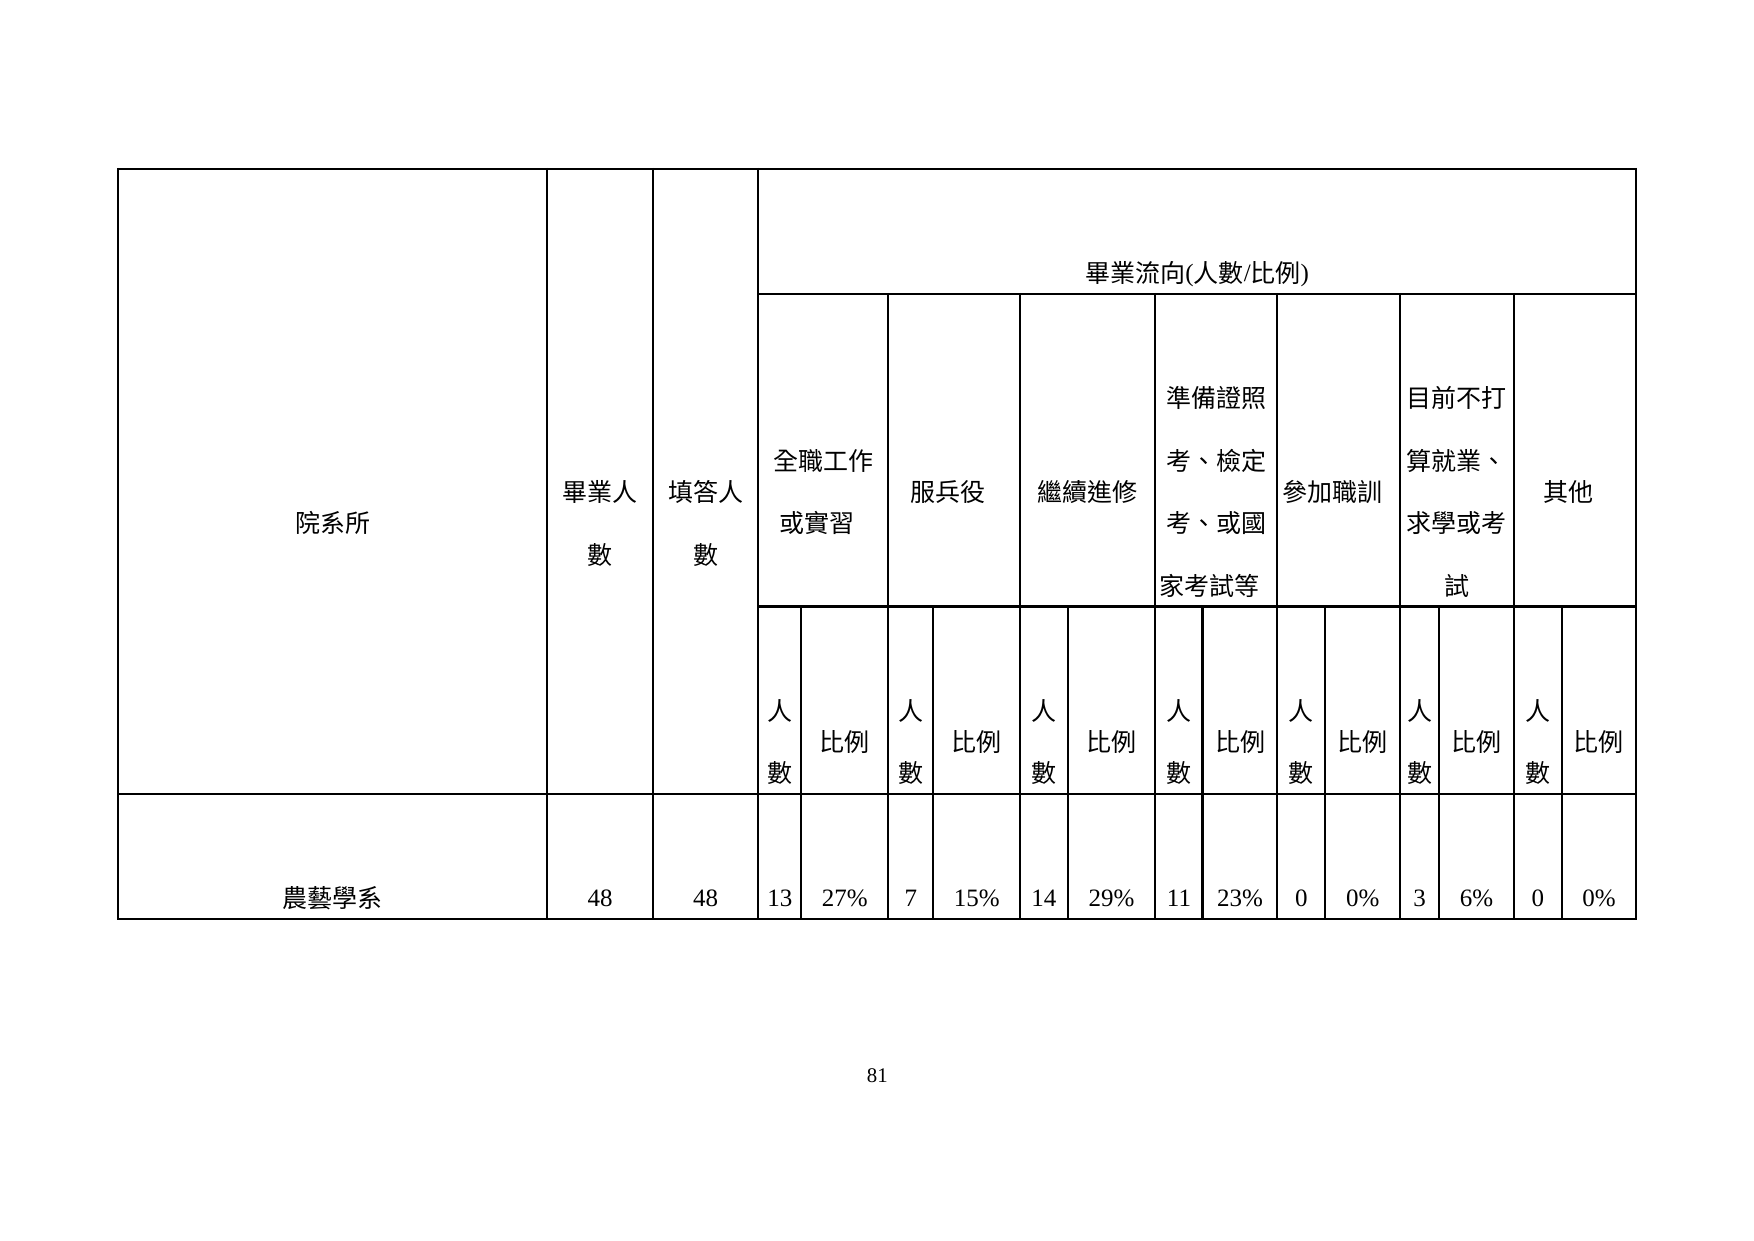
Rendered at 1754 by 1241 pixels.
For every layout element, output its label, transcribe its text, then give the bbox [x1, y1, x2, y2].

table_cell 比例 [1326, 608, 1399, 793]
table_cell 全職工作或實習 [759, 295, 887, 605]
table_cell 目前不打算就業、求學或考試 [1401, 295, 1513, 605]
table_header 畢業人數 [548, 170, 652, 793]
table_cell 48 [654, 795, 757, 918]
table_cell 14 [1021, 795, 1067, 918]
table_cell 比例 [934, 608, 1019, 793]
table_cell 人數 [1278, 608, 1324, 793]
table_cell 人數 [1401, 608, 1438, 793]
table_cell 48 [548, 795, 652, 918]
table_cell 其他 [1515, 295, 1635, 605]
table_cell 參加職訓 [1278, 295, 1399, 605]
table_cell 繼續進修 [1021, 295, 1154, 605]
table_cell 人數 [759, 608, 800, 793]
table_cell 比例 [802, 608, 887, 793]
table_cell 0 [1278, 795, 1324, 918]
table_cell 23% [1204, 795, 1276, 918]
table_cell 11 [1156, 795, 1201, 918]
table_cell 0% [1326, 795, 1399, 918]
table_cell 比例 [1204, 608, 1276, 793]
table_cell 比例 [1069, 608, 1154, 793]
table_cell 7 [889, 795, 932, 918]
table_header 填答人數 [654, 170, 757, 793]
table_cell 6% [1440, 795, 1513, 918]
table_cell 人數 [1021, 608, 1067, 793]
table_cell 人數 [1515, 608, 1561, 793]
table_header 畢業流向(人數/比例) [759, 170, 1635, 293]
table_cell 人數 [889, 608, 932, 793]
table_cell 3 [1401, 795, 1438, 918]
table_cell 13 [759, 795, 800, 918]
table_cell 比例 [1563, 608, 1635, 793]
table_cell 農藝學系 [119, 795, 546, 918]
table_cell 29% [1069, 795, 1154, 918]
table_cell 服兵役 [889, 295, 1019, 605]
table_cell 人數 [1156, 608, 1201, 793]
table_cell 27% [802, 795, 887, 918]
table_cell 0 [1515, 795, 1561, 918]
table_cell 準備證照考、檢定考、或國家考試等 [1156, 295, 1276, 605]
table_cell 0% [1563, 795, 1635, 918]
table_header 院系所 [119, 170, 546, 793]
table_cell 比例 [1440, 608, 1513, 793]
table_cell 15% [934, 795, 1019, 918]
